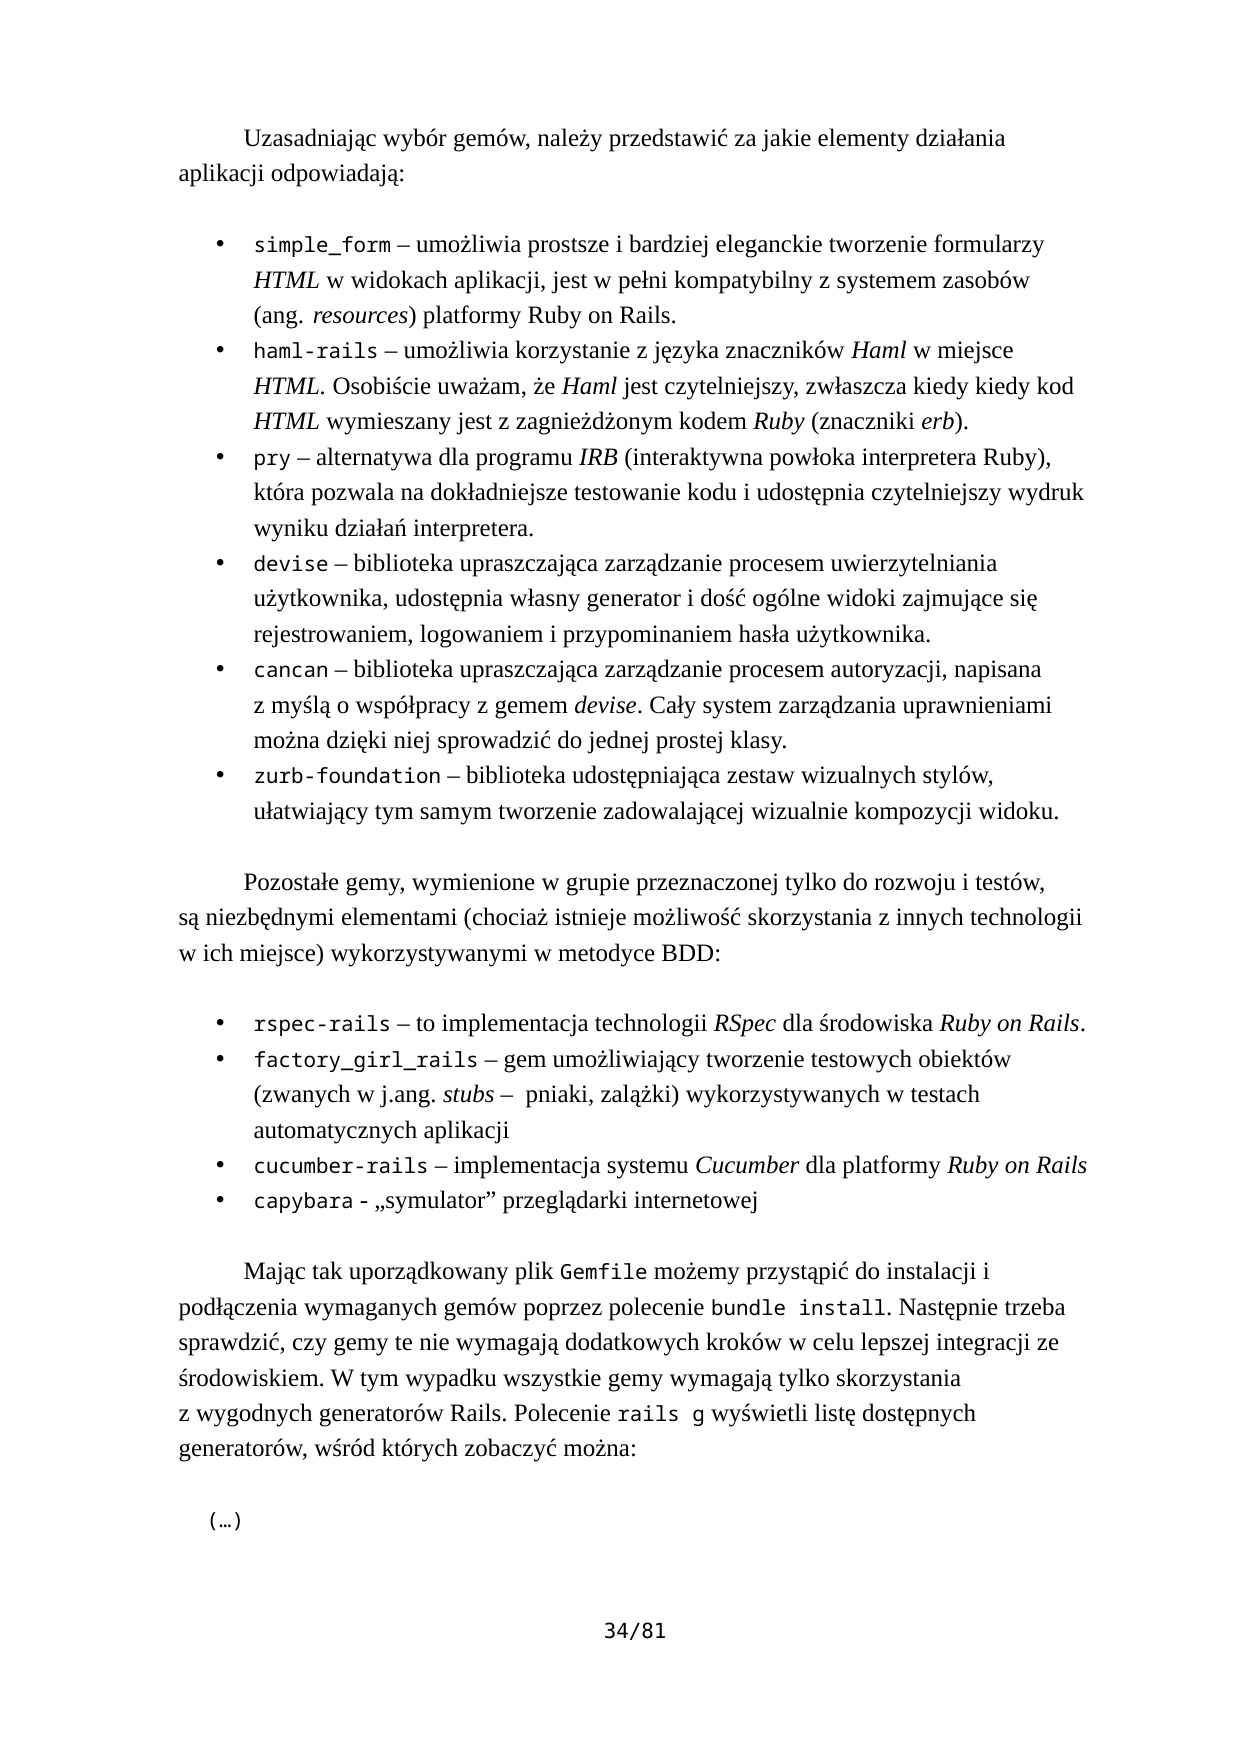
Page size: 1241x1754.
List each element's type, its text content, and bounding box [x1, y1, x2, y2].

list cucumber-rails – implementacja systemu Cucumber dla platformy Ruby on Rails [216, 1145, 1093, 1181]
list rspec-rails – to implementacja technologii RSpec dla środowiska Ruby on Rails. [216, 1003, 1093, 1039]
list pry – alternatywa dla programu IRB (interaktywna powłoka interpretera Ruby), która pozwala na dokładniejsze testowanie kodu i udostępnia czytelniejszy wydruk wyniku działań interpretera. [216, 437, 1093, 543]
text Uzasadniając wybór gemów, należy przedstawić za jakie elementy działania aplikacji odpowiadają: [178, 118, 1093, 189]
table_header (…) [177, 1499, 1093, 1568]
list simple_form – umożliwia prostsze i bardziej eleganckie tworzenie formularzy HTML w widokach aplikacji, jest w pełni kompatybilny z systemem zasobów (ang. resources) platformy Ruby on Rails. [216, 224, 1093, 331]
list factory_girl_rails – gem umożliwiający tworzenie testowych obiektów (zwanych w j.ang. stubs – pniaki, zalążki) wykorzystywanych w testach automatycznych aplikacji [216, 1039, 1093, 1145]
list capybara - „symulator” przeglądarki internetowej [216, 1181, 1093, 1216]
text Mając tak uporządkowany plik Gemfile możemy przystąpić do instalacji i podłączenia wymaganych gemów poprzez polecenie bundle install. Następnie trzeba sprawdzić, czy gemy te nie wymagają dodatkowych kroków w celu lepszej integracji ze środowiskiem. W tym wypadku wszystkie gemy wymagają tylko skorzystania z wygodnych generatorów Rails. Polecenie rails g wyświetli listę dostępnych generatorów, wśród których zobaczyć można: [178, 1251, 1093, 1464]
list haml-rails – umożliwia korzystanie z języka znaczników Haml w miejsce HTML. Osobiście uważam, że Haml jest czytelniejszy, zwłaszcza kiedy kiedy kod HTML wymieszany jest z zagnieżdżonym kodem Ruby (znaczniki erb). [216, 331, 1093, 437]
text Pozostałe gemy, wymienione w grupie przeznaczonej tylko do rozwoju i testów, są niezbędnymi elementami (chociaż istnieje możliwość skorzystania z innych technologii w ich miejsce) wykorzystywanymi w metodyce BDD: [178, 862, 1093, 968]
list zurb-foundation – biblioteka udostępniająca zestaw wizualnych stylów, ułatwiający tym samym tworzenie zadowalającej wizualnie kompozycji widoku. [216, 756, 1093, 826]
list devise – biblioteka upraszczająca zarządzanie procesem uwierzytelniania użytkownika, udostępnia własny generator i dość ogólne widoki zajmujące się rejestrowaniem, logowaniem i przypominaniem hasła użytkownika. [216, 543, 1093, 649]
list cancan – biblioteka upraszczająca zarządzanie procesem autoryzacji, napisana z myślą o współpracy z gemem devise. Cały system zarządzania uprawnieniami można dzięki niej sprowadzić do jednej prostej klasy. [216, 649, 1093, 756]
